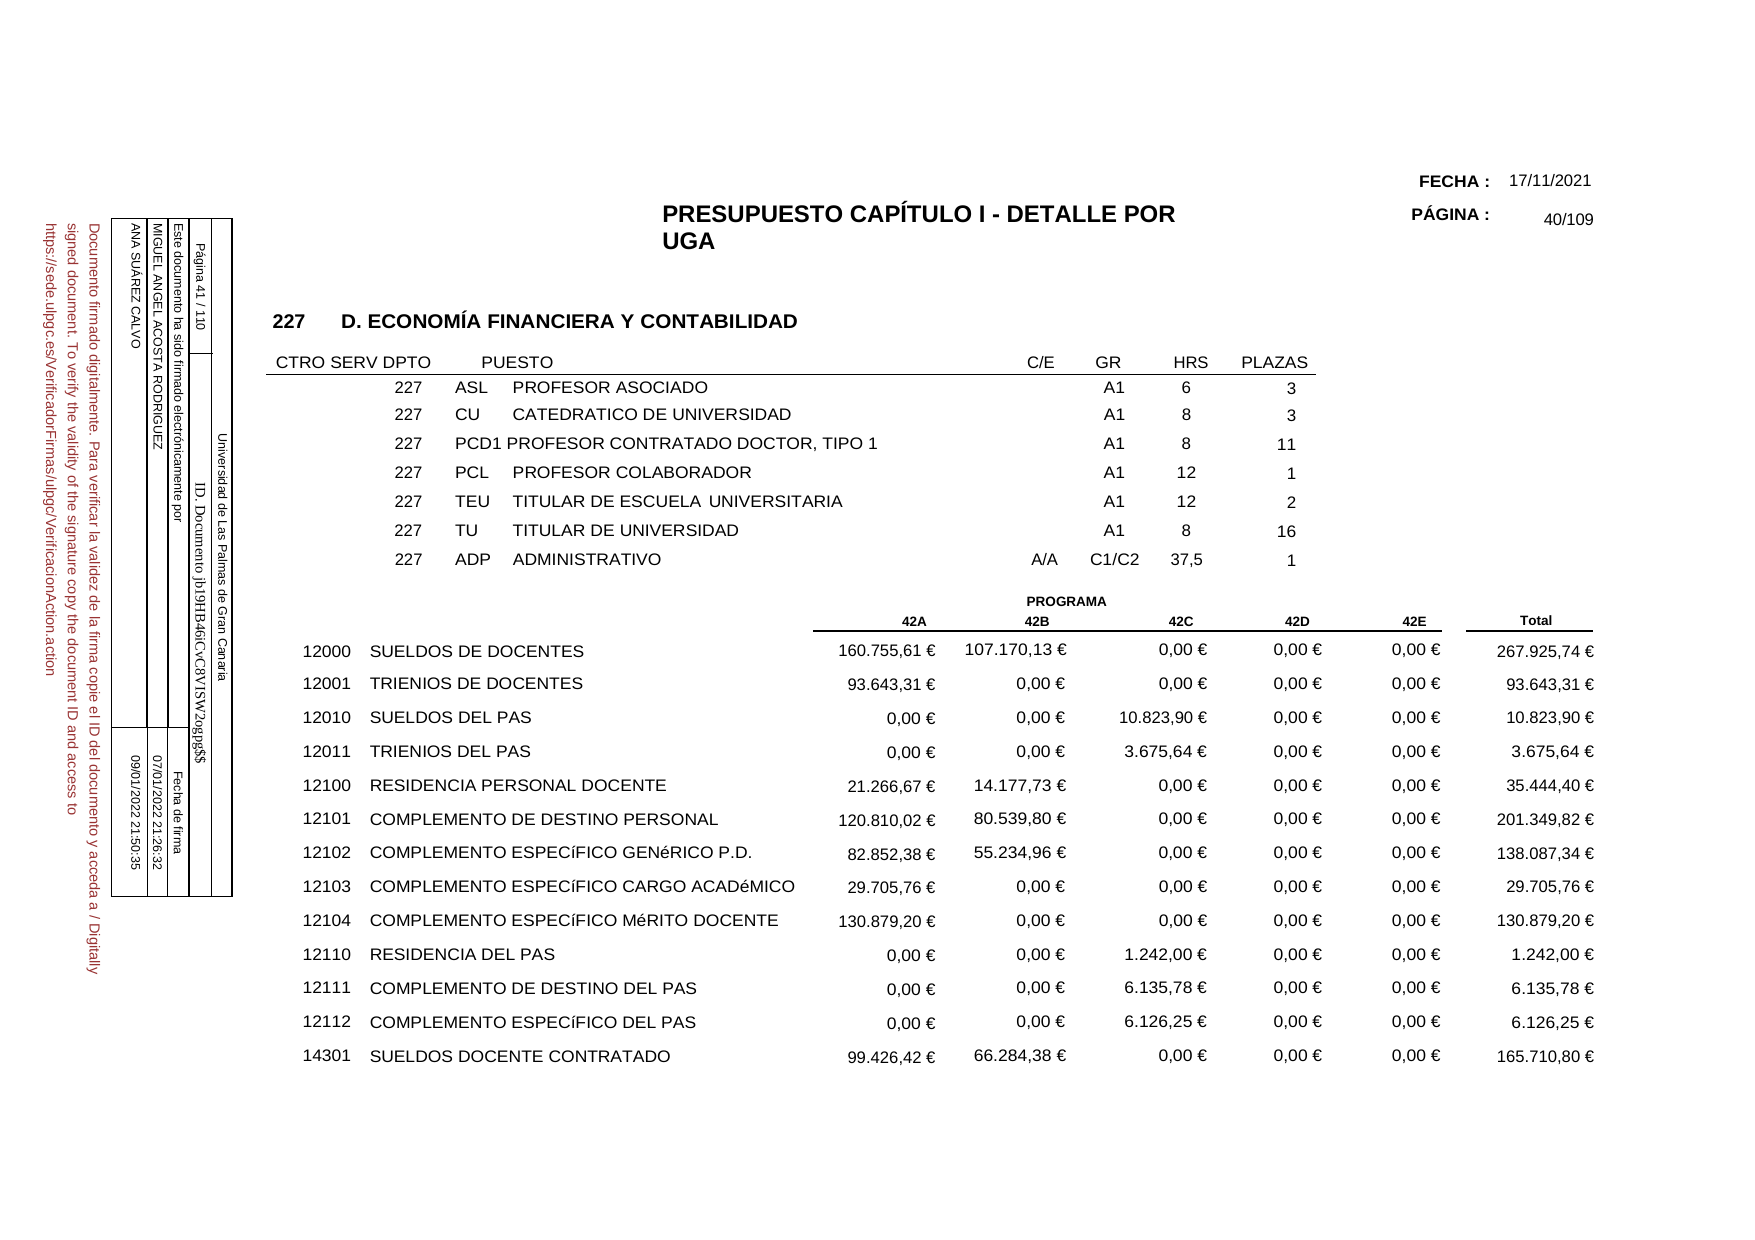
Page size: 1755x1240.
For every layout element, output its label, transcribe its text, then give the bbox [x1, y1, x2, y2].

text FECHA : PÁGINA : [1408, 171, 1490, 224]
table_header HRS [1154, 350, 1225, 374]
table_cell 3 [1225, 401, 1316, 429]
text [111, 218, 234, 901]
table_cell 0,00 € [1241, 938, 1357, 972]
table_cell [1442, 938, 1466, 972]
table_cell 12102 [297, 836, 359, 870]
text PRESUPUESTO CAPÍTULO I - DETALLE POR UGA [662, 199, 1234, 255]
table_cell [951, 517, 1074, 546]
table_cell [1442, 972, 1466, 1006]
table_cell 160.755,61 € [813, 632, 950, 667]
table_cell 42C [1113, 611, 1241, 630]
table_header Universidad de Las Palmas de Gran Canaria [212, 219, 231, 896]
table_cell PCL PROFESOR COLABORADOR [448, 459, 951, 487]
table_cell 0,00 € [950, 870, 1112, 904]
table_cell COMPLEMENTO DE DESTINO PERSONAL [360, 803, 813, 836]
table_header [1113, 589, 1592, 611]
table_cell SUELDOS DE DOCENTES [360, 630, 813, 667]
table_cell 0,00 € [1357, 769, 1442, 802]
table_cell 0,00 € [1241, 836, 1357, 870]
table_cell 0,00 € [1357, 938, 1442, 972]
table_cell 3.675,64 € [1113, 735, 1241, 769]
table_cell 10.823,90 € [1113, 701, 1241, 735]
table_cell [1442, 1006, 1466, 1039]
table_cell [1442, 701, 1466, 735]
table_cell 29.705,76 € [1466, 870, 1592, 904]
table_cell 0,00 € [950, 938, 1112, 972]
table_header PLAZAS [1225, 350, 1316, 374]
table_cell 0,00 € [1357, 836, 1442, 870]
table_header Este documento ha sido firmado electrónicamente por [169, 219, 188, 727]
table_cell 0,00 € [1113, 803, 1241, 836]
table_cell 16 [1225, 517, 1316, 546]
table_cell 12001 [297, 667, 359, 701]
table_cell 12112 [297, 1006, 359, 1039]
table_cell COMPLEMENTO ESPECíFICO MéRITO DOCENTE [360, 904, 813, 938]
table_header CTRO SERV DPTO [266, 350, 447, 374]
table_cell 35.444,40 € [1466, 769, 1592, 802]
table_cell 0,00 € [950, 972, 1112, 1006]
table_cell ADP ADMINISTRATIVO [448, 546, 951, 575]
table_cell 227 [266, 430, 447, 458]
table_cell 29.705,76 € [813, 870, 950, 904]
table_cell 0,00 € [1241, 1006, 1357, 1039]
table_cell 0,00 € [1241, 735, 1357, 769]
table_cell 227 [266, 546, 447, 575]
table_cell 0,00 € [1113, 904, 1241, 938]
table_cell RESIDENCIA DEL PAS [360, 938, 813, 972]
table_cell 55.234,96 € [950, 836, 1112, 870]
table_cell Total [1466, 611, 1592, 630]
table_cell 0,00 € [950, 667, 1112, 701]
table_cell 0,00 € [1241, 1040, 1357, 1072]
text Documento firmado digitalmente. Para verificar la validez de la firma copie el ID del documento y acceda a / Digitally signed document. To verify the validity of the signature copy the document ID and access to https://sede.ulpgc.es/VerificadorFirmas/ulpgc/VerificacionAction.action [43, 223, 103, 976]
table_cell 0,00 € [1241, 972, 1357, 1006]
table_cell 0,00 € [950, 701, 1112, 735]
table_cell A1 [1074, 401, 1154, 429]
table_header GR [1074, 350, 1154, 374]
table_cell 3.675,64 € [1466, 735, 1592, 769]
table_cell [1442, 667, 1466, 701]
table_cell 09/01/2022 21:50:35 [112, 728, 147, 896]
table_cell 6 [1154, 375, 1225, 401]
table_cell 12103 [297, 870, 359, 904]
table_cell 0,00 € [950, 904, 1112, 938]
table_cell [951, 375, 1074, 401]
table_cell [951, 401, 1074, 429]
table_cell COMPLEMENTO ESPECíFICO CARGO ACADéMICO [360, 870, 813, 904]
table_cell 0,00 € [1113, 870, 1241, 904]
table_cell [1442, 735, 1466, 769]
table_header C/E [951, 350, 1074, 374]
table_cell SUELDOS DEL PAS [360, 701, 813, 735]
table_cell 99.426,42 € [813, 1040, 950, 1072]
table_cell [1442, 870, 1466, 904]
table_cell 0,00 € [950, 1006, 1112, 1039]
table_cell 0,00 € [813, 1006, 950, 1039]
table_cell [951, 488, 1074, 517]
table_cell CU CATEDRATICO DE UNIVERSIDAD [448, 401, 951, 429]
table_cell TRIENIOS DE DOCENTES [360, 667, 813, 701]
table_cell A1 [1074, 459, 1154, 487]
table_cell 07/01/2022 21:26:32 [148, 728, 167, 896]
table_cell ID. Documento jb19HB46iCvC8VISW2ogpg$$ [190, 354, 211, 896]
table_cell SUELDOS DOCENTE CONTRATADO [360, 1040, 813, 1072]
table_cell [1442, 836, 1466, 870]
table_cell 227 [266, 517, 447, 546]
table_cell COMPLEMENTO ESPECíFICO GENéRICO P.D. [360, 836, 813, 870]
table_cell 227 [266, 488, 447, 517]
table_cell 12 [1154, 488, 1225, 517]
table_cell [951, 430, 1074, 458]
table_cell 0,00 € [1357, 870, 1442, 904]
table_cell 1.242,00 € [1466, 938, 1592, 972]
table_cell 120.810,02 € [813, 803, 950, 836]
table_cell 165.710,80 € [1466, 1040, 1592, 1072]
table_cell C1/C2 [1074, 546, 1154, 575]
table_cell 0,00 € [1357, 632, 1442, 667]
table_cell 42A [813, 611, 950, 630]
table_cell 0,00 € [1241, 632, 1357, 667]
table_cell 21.266,67 € [813, 769, 950, 802]
table_cell 0,00 € [1241, 904, 1357, 938]
table_cell 0,00 € [1241, 803, 1357, 836]
table_cell 8 [1154, 517, 1225, 546]
table_cell 0,00 € [813, 701, 950, 735]
table_header [297, 589, 813, 630]
table_cell 8 [1154, 430, 1225, 458]
table_cell 14.177,73 € [950, 769, 1112, 802]
table_cell 0,00 € [813, 735, 950, 769]
table_cell 0,00 € [813, 972, 950, 1006]
table_header PROGRAMA [950, 589, 1112, 611]
table_cell 0,00 € [1113, 632, 1241, 667]
table_header MIGUEL ANGEL ACOSTA RODRIGUEZ [148, 219, 167, 727]
table_cell 82.852,38 € [813, 836, 950, 870]
table_cell 12 [1154, 459, 1225, 487]
table_cell [1442, 630, 1466, 667]
table_cell 0,00 € [813, 938, 950, 972]
table_cell 1 [1225, 546, 1316, 575]
table_cell ASL PROFESOR ASOCIADO [448, 375, 951, 401]
table_cell A1 [1074, 517, 1154, 546]
table_cell 6.135,78 € [1113, 972, 1241, 1006]
list D. ECONOMÍA FINANCIERA Y CONTABILIDAD [272, 310, 1234, 333]
table_cell A1 [1074, 430, 1154, 458]
table_cell 12011 [297, 735, 359, 769]
table_cell 1.242,00 € [1113, 938, 1241, 972]
table_cell 0,00 € [1357, 667, 1442, 701]
table_cell Fecha de firma [168, 728, 188, 896]
table_cell 1 [1225, 459, 1316, 487]
table_cell 227 [266, 401, 447, 429]
table_cell 0,00 € [1357, 803, 1442, 836]
table_cell 267.925,74 € [1466, 632, 1592, 667]
table_cell [1442, 904, 1466, 938]
table_cell 10.823,90 € [1466, 701, 1592, 735]
table_cell 0,00 € [1241, 667, 1357, 701]
table_cell 37,5 [1154, 546, 1225, 575]
table_cell 227 [266, 459, 447, 487]
table_cell TU TITULAR DE UNIVERSIDAD [448, 517, 951, 546]
table_cell RESIDENCIA PERSONAL DOCENTE [360, 769, 813, 802]
table_cell A1 [1074, 488, 1154, 517]
table_cell [1442, 803, 1466, 836]
table_cell 0,00 € [1113, 667, 1241, 701]
table_cell 12010 [297, 701, 359, 735]
table_cell 93.643,31 € [1466, 667, 1592, 701]
table_cell 42B [950, 611, 1112, 630]
table_cell 6.126,25 € [1113, 1006, 1241, 1039]
table_cell 227 [266, 375, 447, 401]
table_cell COMPLEMENTO ESPECíFICO DEL PAS [360, 1006, 813, 1039]
table_cell 0,00 € [1113, 836, 1241, 870]
table_header PUESTO [448, 350, 951, 374]
table_cell 0,00 € [1357, 972, 1442, 1006]
table_cell A/A [951, 546, 1074, 575]
table_cell 12104 [297, 904, 359, 938]
table_cell 42D [1241, 611, 1357, 630]
table_cell 12000 [297, 630, 359, 667]
table_cell 138.087,34 € [1466, 836, 1592, 870]
table_cell 6.135,78 € [1466, 972, 1592, 1006]
table_cell 0,00 € [1113, 1040, 1241, 1072]
text 40/109 [1494, 210, 1594, 229]
table_cell 93.643,31 € [813, 667, 950, 701]
table_cell TEU TITULAR DE ESCUELA UNIVERSITARIA [448, 488, 951, 517]
table_cell 6.126,25 € [1466, 1006, 1592, 1039]
table_cell 11 [1225, 430, 1316, 458]
table_cell [951, 459, 1074, 487]
table_cell 0,00 € [1241, 769, 1357, 802]
table_cell [1442, 611, 1466, 630]
table_cell 0,00 € [1357, 701, 1442, 735]
table_cell 80.539,80 € [950, 803, 1112, 836]
table_cell 3 [1225, 375, 1316, 401]
table_cell 12101 [297, 803, 359, 836]
table_cell 0,00 € [1113, 769, 1241, 802]
table_cell 12110 [297, 938, 359, 972]
table_cell 0,00 € [950, 735, 1112, 769]
table_cell 0,00 € [1357, 1006, 1442, 1039]
table_cell [1442, 1040, 1466, 1072]
table_cell TRIENIOS DEL PAS [360, 735, 813, 769]
table_cell 12111 [297, 972, 359, 1006]
table_cell COMPLEMENTO DE DESTINO DEL PAS [360, 972, 813, 1006]
table_cell 0,00 € [1357, 904, 1442, 938]
table_cell 201.349,82 € [1466, 803, 1592, 836]
table_cell 8 [1154, 401, 1225, 429]
table_header [813, 589, 950, 611]
table_cell 42E [1357, 611, 1442, 630]
table_cell 0,00 € [1357, 1040, 1442, 1072]
table_cell 12100 [297, 769, 359, 802]
table_cell 107.170,13 € [950, 632, 1112, 667]
table_cell [1442, 769, 1466, 802]
table_cell 66.284,38 € [950, 1040, 1112, 1072]
table_cell 0,00 € [1241, 870, 1357, 904]
text 17/11/2021 [1494, 171, 1591, 190]
table_cell 130.879,20 € [1466, 904, 1592, 938]
table_cell PCD1 PROFESOR CONTRATADO DOCTOR, TIPO 1 [448, 430, 951, 458]
table_cell 0,00 € [1241, 701, 1357, 735]
table_cell 2 [1225, 488, 1316, 517]
table_cell 130.879,20 € [813, 904, 950, 938]
table_header Página 41 / 110 [190, 219, 211, 353]
table_cell 14301 [297, 1040, 359, 1072]
table_header ANA SUÁREZ CALVO [112, 219, 146, 727]
table_cell 0,00 € [1357, 735, 1442, 769]
table_cell A1 [1074, 375, 1154, 401]
